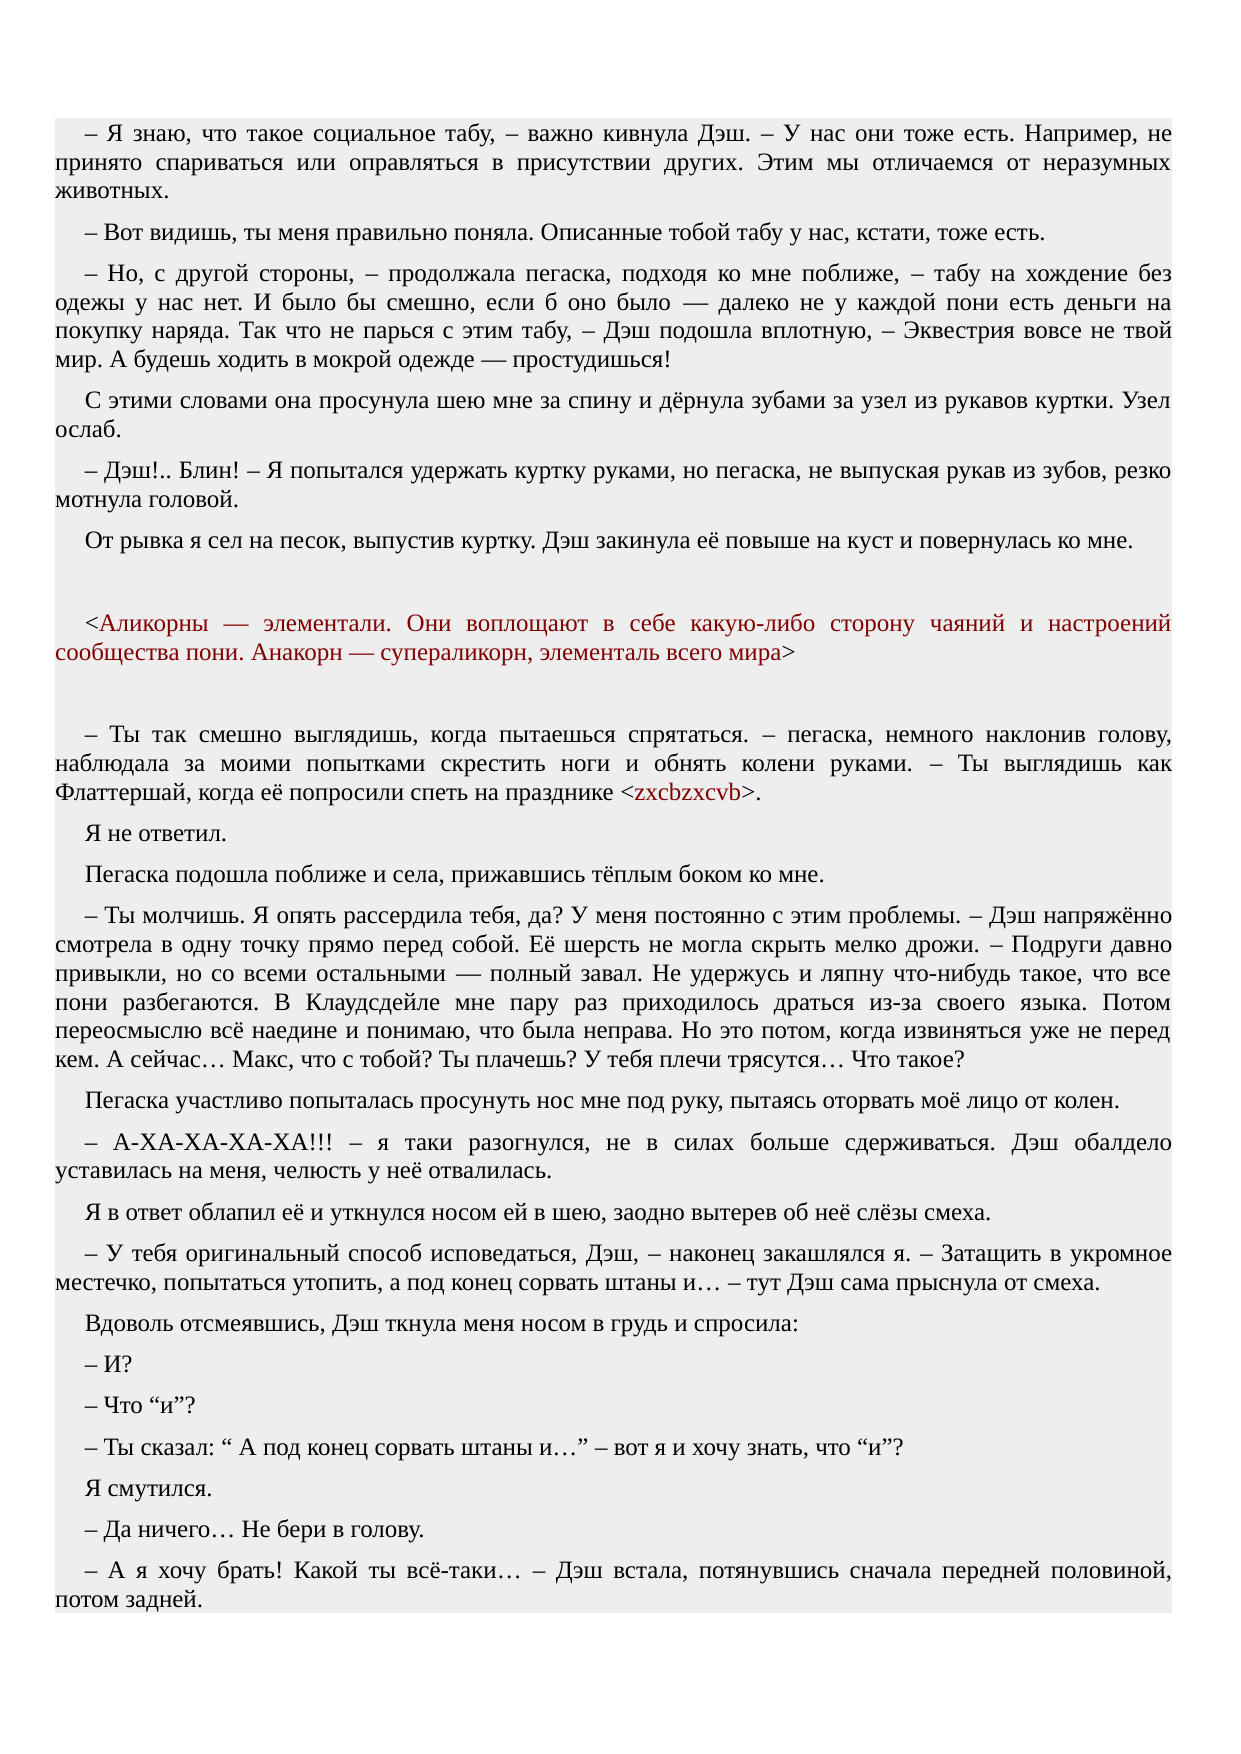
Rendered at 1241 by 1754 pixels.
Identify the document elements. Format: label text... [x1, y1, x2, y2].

text – Ты сказал: “ А под конец сорвать штаны и…” – вот я и хочу знать, что “и”? [55, 1432, 1172, 1461]
text От рывка я сел на песок, выпустив куртку. Дэш закинула её повыше на куст и повернулась ко мне. [55, 526, 1172, 554]
text – И? [55, 1349, 1172, 1378]
text Пегаска подошла поближе и села, прижавшись тёплым боком ко мне. [55, 859, 1172, 888]
text Пегаска участливо попыталась просунуть нос мне под руку, пытаясь оторвать моё лицо от колен. [55, 1086, 1172, 1114]
text – Дэш!.. Блин! – Я попытался удержать куртку руками, но пегаска, не выпуская рукав из зубов, резко мотнула головой. [55, 456, 1172, 513]
text <Аликорны — элементали. Они воплощают в себе какую-либо сторону чаяний и настроений сообщества пони. Анакорн — супераликорн, элементаль всего мира> [55, 608, 1172, 666]
text – А я хочу брать! Какой ты всё-таки… – Дэш встала, потянувшись сначала передней половиной, потом задней. [55, 1556, 1172, 1613]
text – Ты так смешно выглядишь, когда пытаешься спрятаться. – пегаска, немного наклонив голову, наблюдала за моими попытками скрестить ноги и обнять колени руками. – Ты выглядишь как Флаттершай, когда её попросили спеть на празднике <zxcbzxcvb>. [55, 719, 1172, 806]
text Я смутился. [55, 1473, 1172, 1502]
text Я не ответил. [55, 818, 1172, 847]
text – А-ХА-ХА-ХА-ХА!!! – я таки разогнулся, не в силах больше сдерживаться. Дэш обалдело уставилась на меня, челюсть у неё отвалилась. [55, 1127, 1172, 1184]
text – Ты молчишь. Я опять рассердила тебя, да? У меня постоянно с этим проблемы. – Дэш напряжённо смотрела в одну точку прямо перед собой. Её шерсть не могла скрыть мелко дрожи. – Подруги давно привыкли, но со всеми остальными — полный завал. Не удержусь и ляпну что-нибудь такое, что все пони разбегаются. В Клаудсдейле мне пару раз приходилось драться из-за своего языка. Потом переосмыслю всё наедине и понимаю, что была неправа. Но это потом, когда извиняться уже не перед кем. А сейчас… Макс, что с тобой? Ты плачешь? У тебя плечи трясутся… Что такое? [55, 901, 1172, 1073]
text – Вот видишь, ты меня правильно поняла. Описанные тобой табу у нас, кстати, тоже есть. [55, 217, 1172, 246]
text С этими словами она просунула шею мне за спину и дёрнула зубами за узел из рукавов куртки. Узел ослаб. [55, 386, 1172, 443]
text Я в ответ облапил её и уткнулся носом ей в шею, заодно вытерев об неё слёзы смеха. [55, 1197, 1172, 1226]
text – Но, с другой стороны, – продолжала пегаска, подходя ко мне поближе, – табу на хождение без одежы у нас нет. И было бы смешно, если б оно было — далеко не у каждой пони есть деньги на покупку наряда. Так что не парься с этим табу, – Дэш подошла вплотную, – Эквестрия вовсе не твой мир. А будешь ходить в мокрой одежде — простудишься! [55, 258, 1172, 373]
text – У тебя оригинальный способ исповедаться, Дэш, – наконец закашлялся я. – Затащить в укромное местечко, попытаться утопить, а под конец сорвать штаны и… – тут Дэш сама прыснула от смеха. [55, 1238, 1172, 1296]
text – Что “и”? [55, 1391, 1172, 1419]
text – Я знаю, что такое социальное табу, – важно кивнула Дэш. – У нас они тоже есть. Например, не принято спариваться или оправляться в присутствии других. Этим мы отличаемся от неразумных животных. [55, 118, 1172, 204]
text – Да ничего… Не бери в голову. [55, 1514, 1172, 1543]
text Вдоволь отсмеявшись, Дэш ткнула меня носом в грудь и спросила: [55, 1308, 1172, 1337]
